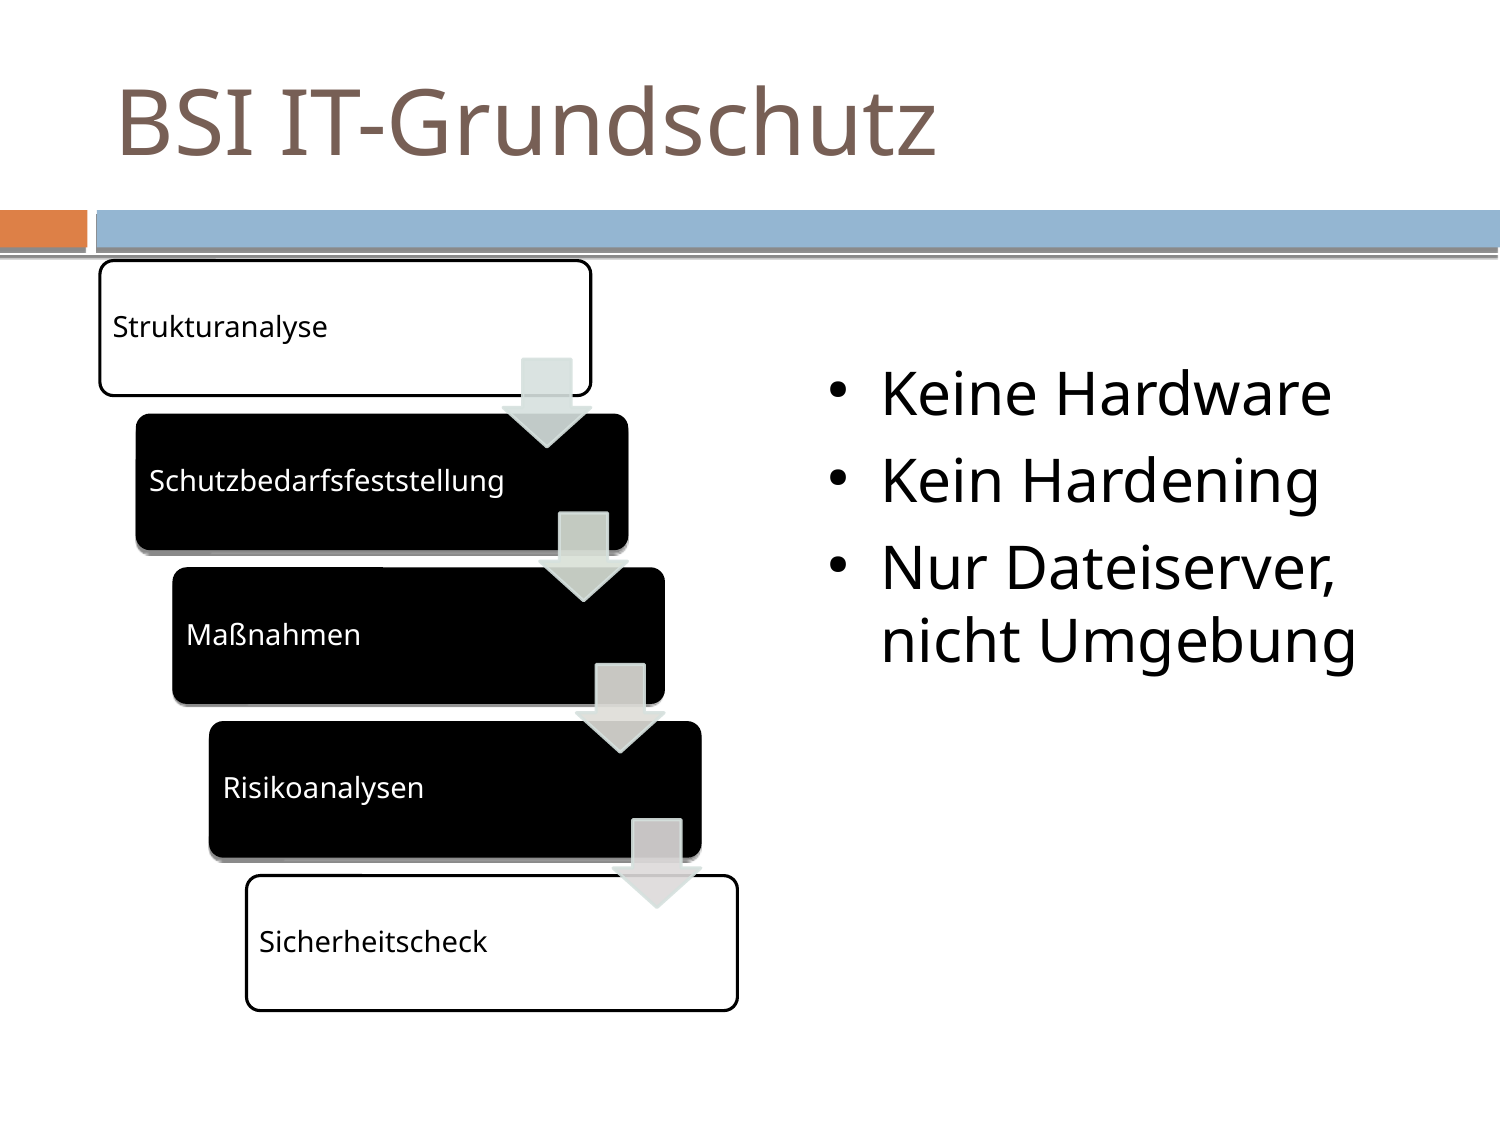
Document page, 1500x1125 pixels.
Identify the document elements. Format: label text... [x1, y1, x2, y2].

text_box Risikoanalysen [209, 721, 701, 857]
title BSI IT-Grundschutz [99, 37, 1438, 200]
text_box Maßnahmen [173, 568, 665, 704]
list Keine Hardware Kein Hardening Nur Dateiserver, nicht Umgebung [794, 260, 1433, 1011]
text_box [503, 359, 591, 447]
text_box [576, 664, 665, 753]
text_box Strukturanalyse [99, 260, 591, 396]
text_box [613, 819, 701, 908]
text_box Schutzbedarfsfeststellung [136, 414, 628, 550]
text_box [539, 513, 628, 601]
text_box Sicherheitscheck [246, 875, 738, 1011]
